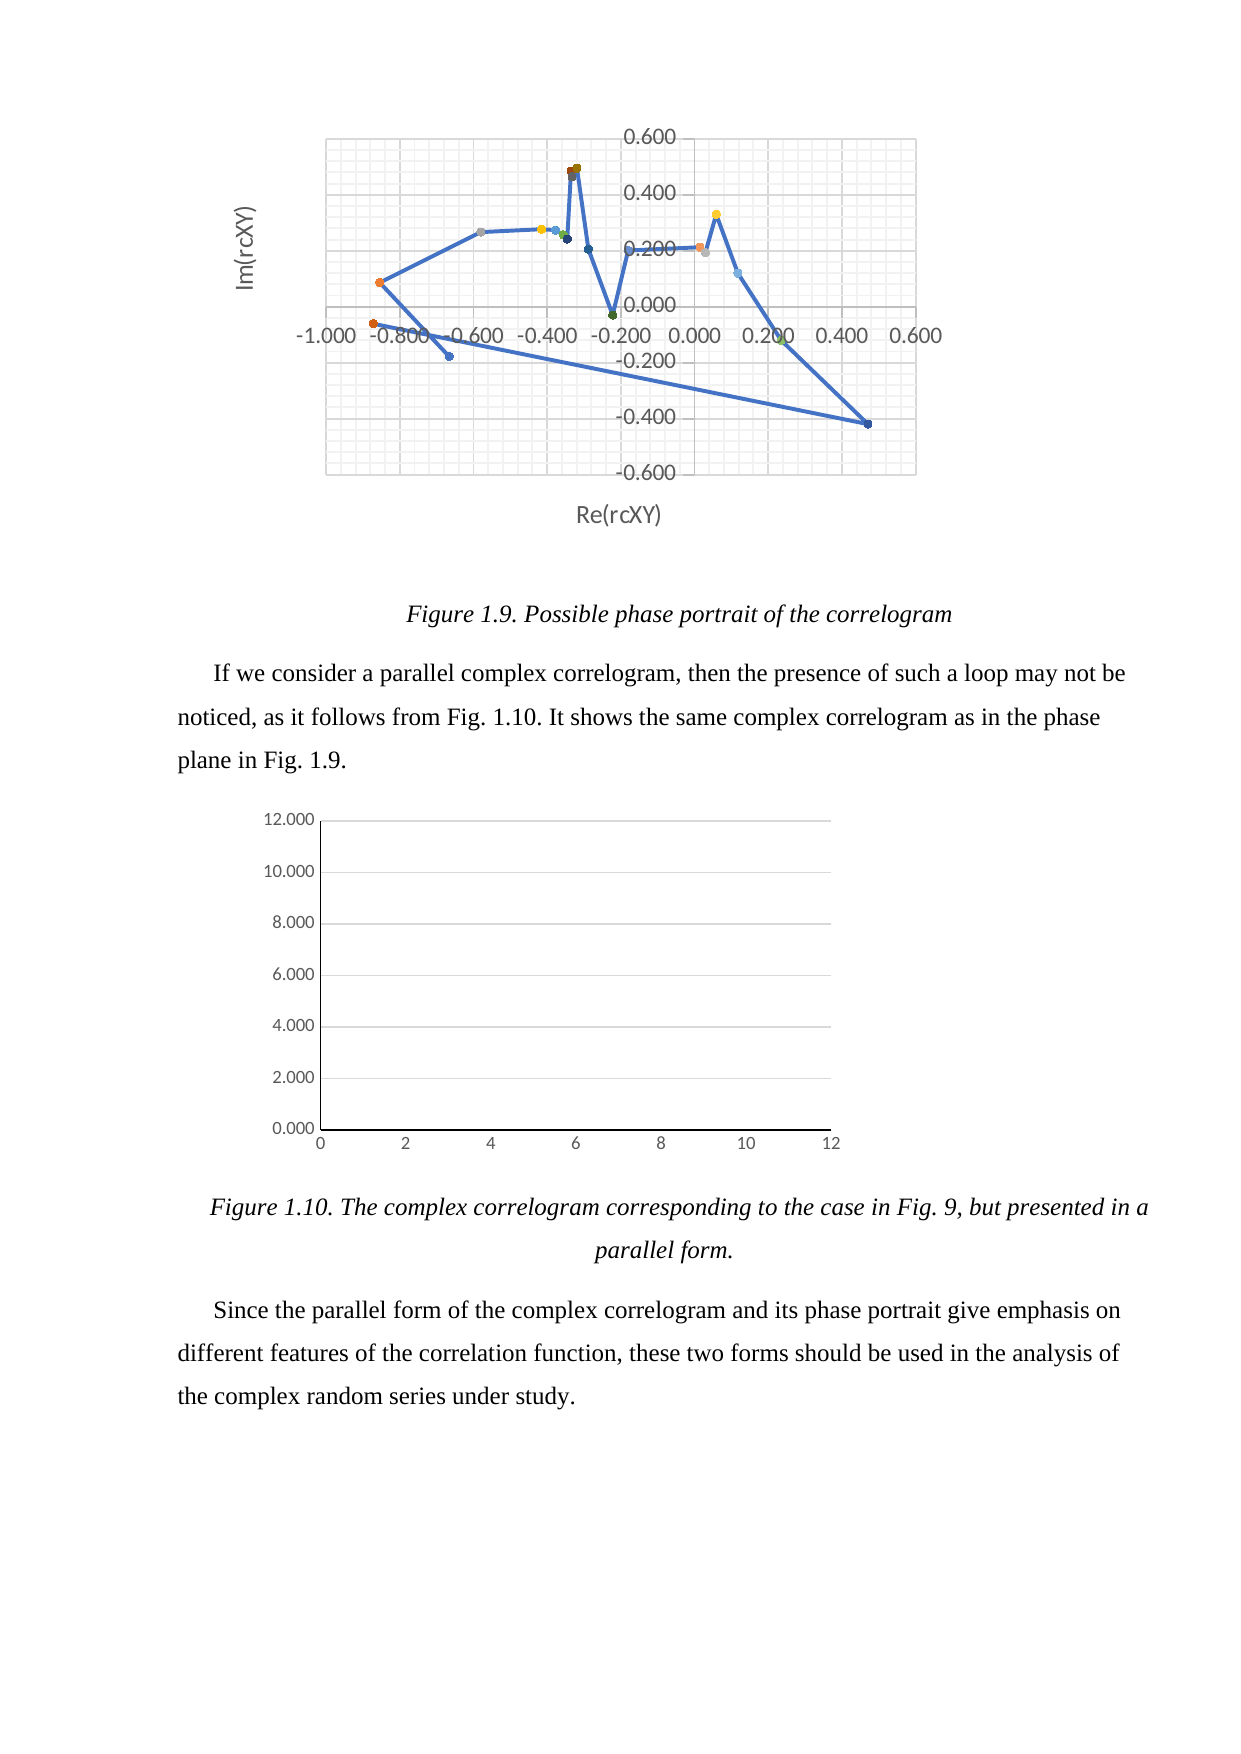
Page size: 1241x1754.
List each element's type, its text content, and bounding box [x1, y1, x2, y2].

text Figure 1.10. The complex correlogram corresponding to the case in Fig. 9, but presented in a parallel form. [177, 1192, 1152, 1264]
text If we consider a parallel complex correlogram, then the presence of such a loop may not be noticed, as it follows from Fig. 1.10. It shows the same complex correlogram as in the phase plane in Fig. 1.9. [177, 658, 1152, 773]
text Since the parallel form of the complex correlogram and its phase portrait give emphasis on different features of the correlation function, these two forms should be used in the analysis of the complex random series under study. [177, 1295, 1152, 1410]
text Figure 1.9. Possible phase portrait of the correlogram [177, 599, 1152, 627]
